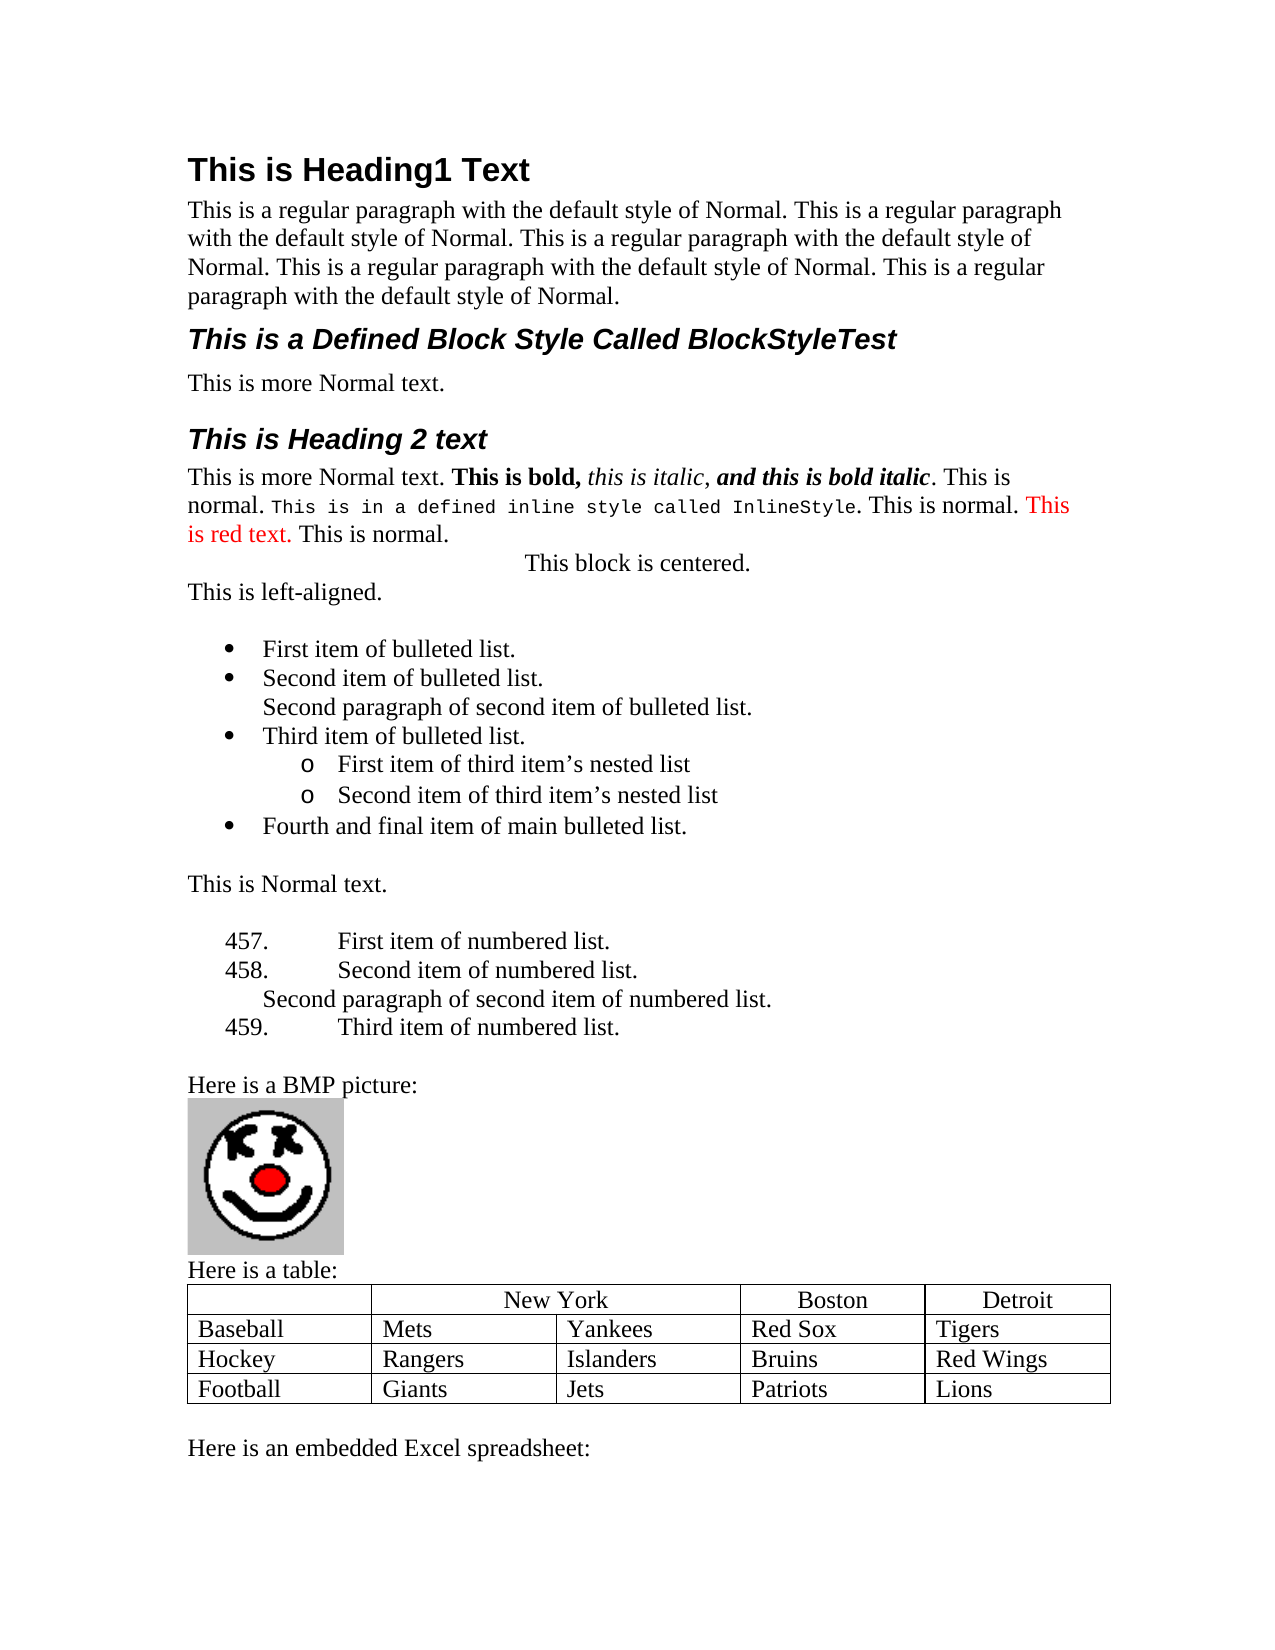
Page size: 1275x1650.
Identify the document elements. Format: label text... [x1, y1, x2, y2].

table_cell Giants [372, 1374, 556, 1403]
list First item of bulleted list. [225, 634, 1087, 663]
text Here is a BMP picture: [187, 1070, 1087, 1099]
text This is a regular paragraph with the default style of Normal. This is a regular paragraph with the default style of Normal. This is a regular paragraph with the default style of Normal. This is a regular paragraph with the default style of Normal. This is a regular paragraph with the default style of Normal. [187, 195, 1087, 310]
text Second paragraph of second item of bulleted list. [262, 692, 1087, 721]
table_cell Lions [926, 1374, 1110, 1403]
text This block is centered. [187, 548, 1087, 577]
text Second paragraph of second item of numbered list. [262, 984, 1087, 1012]
table_cell Rangers [372, 1344, 556, 1373]
text This is left-aligned. [187, 577, 1087, 606]
subtitle This is Heading 2 text [187, 422, 1087, 456]
text This is more Normal text. This is bold, this is italic, and this is bold italic. This is normal. This is in a defined inline style called InlineStyle. This is normal. This is red text. This is normal. [187, 462, 1087, 548]
list Second item of third item’s nested list [300, 780, 1087, 811]
list First item of third item’s nested list [300, 749, 1087, 780]
table_cell Red Sox [741, 1315, 924, 1343]
subtitle This is Heading1 Text [187, 150, 1087, 188]
table_header Detroit [926, 1285, 1110, 1313]
table_cell Tigers [926, 1315, 1110, 1343]
text This is more Normal text. [187, 368, 1087, 397]
table_cell Islanders [557, 1344, 740, 1373]
list Second item of numbered list. [225, 955, 1087, 984]
table_cell Mets [372, 1315, 556, 1343]
list First item of numbered list. [225, 926, 1087, 955]
text This is a Defined Block Style Called BlockStyleTest [187, 322, 1087, 356]
table_cell Yankees [557, 1315, 740, 1343]
list Third item of bulleted list. [225, 721, 1087, 749]
table_cell Patriots [741, 1374, 924, 1403]
table_header New York [372, 1285, 740, 1313]
table_header Boston [741, 1285, 924, 1313]
table_cell Jets [557, 1374, 740, 1403]
list Third item of numbered list. [225, 1012, 1087, 1041]
text Here is an embedded Excel spreadsheet: [187, 1433, 1087, 1461]
table_cell Baseball [188, 1315, 371, 1343]
list Second item of bulleted list. [225, 663, 1087, 692]
text Here is a table: [187, 1255, 1087, 1284]
list Fourth and final item of main bulleted list. [225, 811, 1087, 840]
table_cell Red Wings [926, 1344, 1110, 1373]
text This is Normal text. [187, 869, 1087, 897]
table_header [188, 1285, 371, 1313]
table_cell Hockey [188, 1344, 371, 1373]
table_cell Bruins [741, 1344, 924, 1373]
table_cell Football [188, 1374, 371, 1403]
